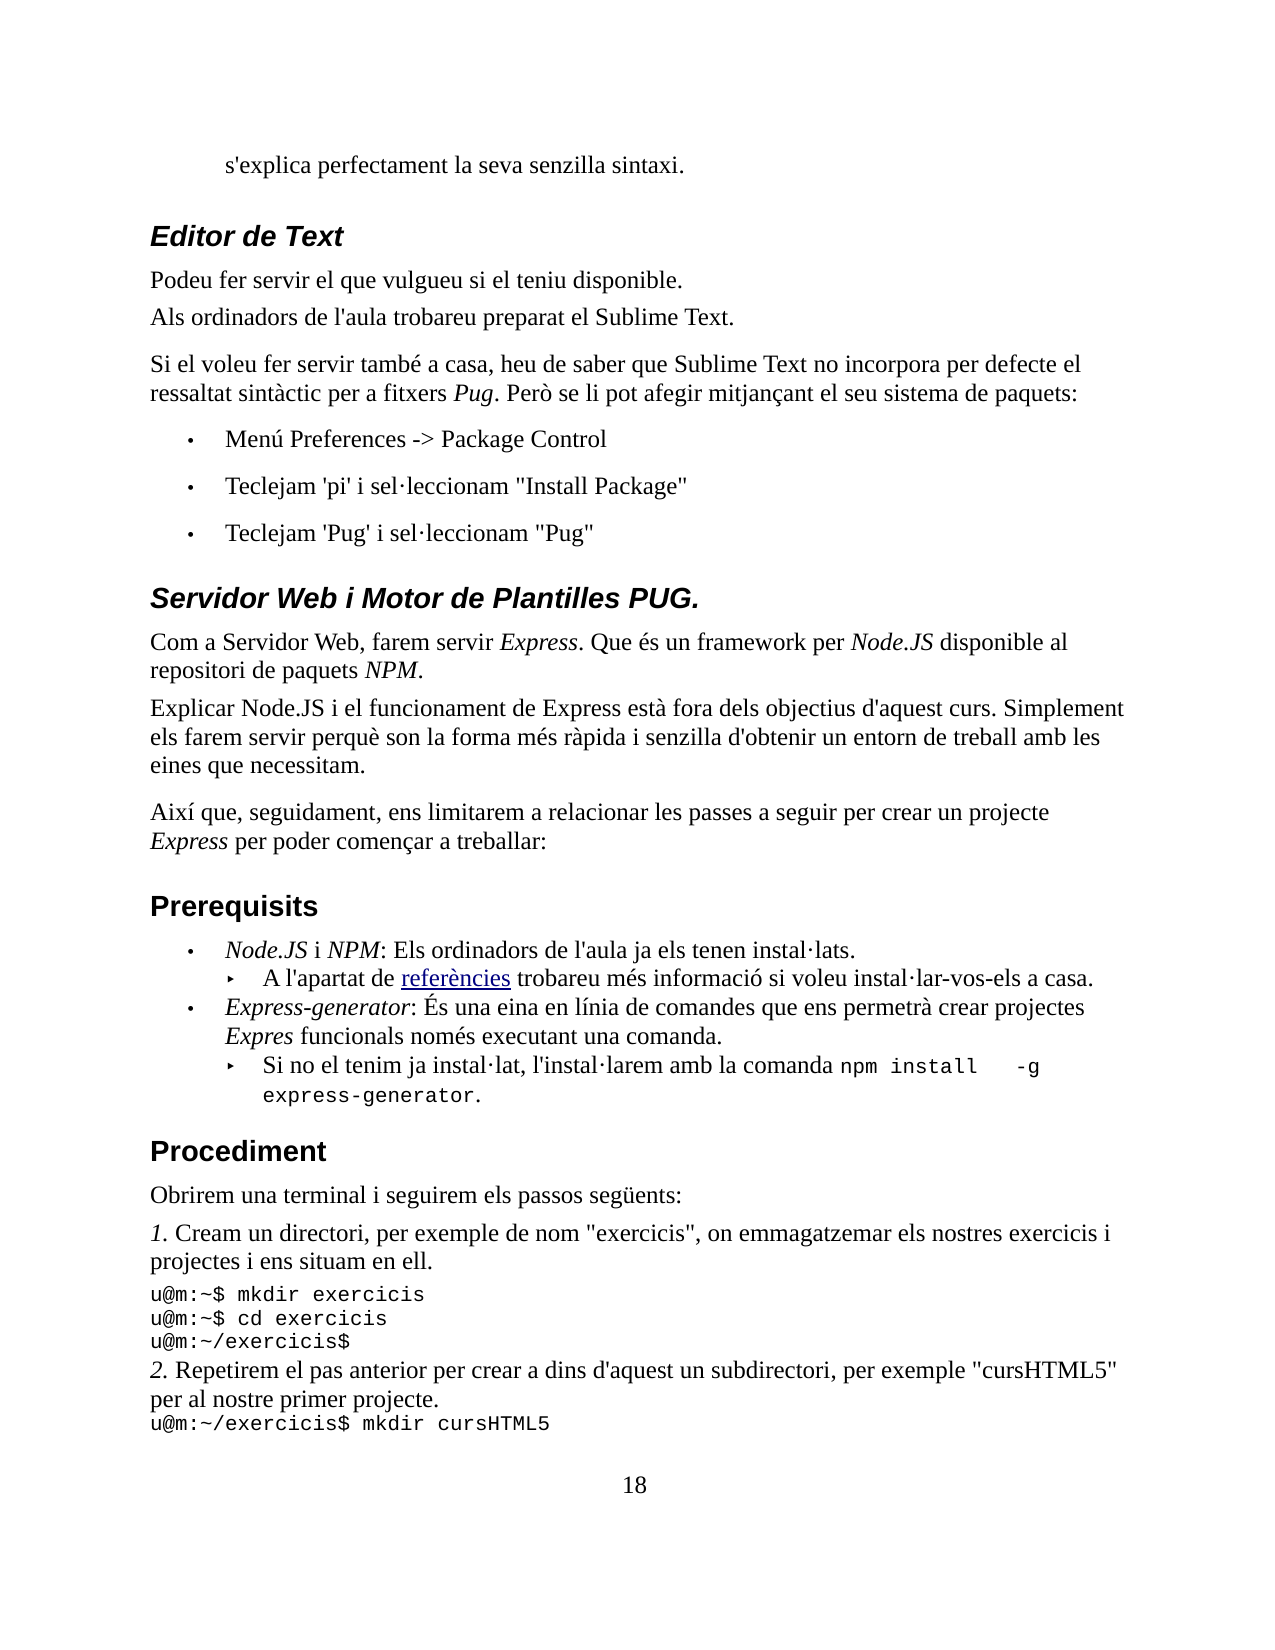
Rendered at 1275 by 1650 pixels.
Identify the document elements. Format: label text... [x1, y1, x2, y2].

list A l'apartat de referències trobareu més informació si voleu instal·lar-vos-els a casa. [225, 963, 1125, 992]
text Podeu fer servir el que vulgueu si el teniu disponible. [150, 265, 1125, 293]
text Si el voleu fer servir també a casa, heu de saber que Sublime Text no incorpora per defecte el ressaltat sintàctic per a fitxers Pug. Però se li pot afegir mitjançant el seu sistema de paquets: [150, 349, 1125, 407]
text s'explica perfectament la seva senzilla sintaxi. [225, 150, 1125, 179]
text Explicar Node.JS i el funcionament de Express està fora dels objectius d'aquest curs. Simplement els farem servir perquè son la forma més ràpida i senzilla d'obtenir un entorn de treball amb les eines que necessitam. [150, 693, 1125, 779]
text u@m:~$ cd exercicis [150, 1308, 1125, 1331]
text Obrirem una terminal i seguirem els passos següents: [150, 1180, 1125, 1209]
text Així que, seguidament, ens limitarem a relacionar les passes a seguir per crear un projecte Express per poder començar a treballar: [150, 797, 1125, 855]
list Express-generator: És una eina en línia de comandes que ens permetrà crear projectes Expres funcionals només executant una comanda. [187, 992, 1125, 1050]
text Com a Servidor Web, farem servir Express. Que és un framework per Node.JS disponible al repositori de paquets NPM. [150, 627, 1125, 684]
list Teclejam 'pi' i sel·leccionam "Install Package" [187, 471, 1125, 500]
text 2. Repetirem el pas anterior per crear a dins d'aquest un subdirectori, per exemple "cursHTML5" per al nostre primer projecte. [150, 1355, 1125, 1413]
text 1. Cream un directori, per exemple de nom "exercicis", on emmagatzemar els nostres exercicis i projectes i ens situam en ell. [150, 1218, 1125, 1275]
subtitle Prerequisits [150, 889, 1125, 922]
list Node.JS i NPM: Els ordinadors de l'aula ja els tenen instal·lats. [187, 935, 1125, 963]
text u@m:~/exercicis$ mkdir cursHTML5 [150, 1413, 1125, 1436]
text u@m:~$ mkdir exercicis [150, 1284, 1125, 1308]
subtitle Servidor Web i Motor de Plantilles PUG. [150, 581, 1125, 614]
text Als ordinadors de l'aula trobareu preparat el Sublime Text. [150, 302, 1125, 331]
subtitle Editor de Text [150, 219, 1125, 252]
list Si no el tenim ja instal·lat, l'instal·larem amb la comanda npm install -g express-generator. [225, 1050, 1125, 1109]
list Menú Preferences -> Package Control [187, 424, 1125, 453]
text u@m:~/exercicis$ [150, 1331, 1125, 1355]
subtitle Procediment [150, 1134, 1125, 1167]
list Teclejam 'Pug' i sel·leccionam "Pug" [187, 518, 1125, 547]
